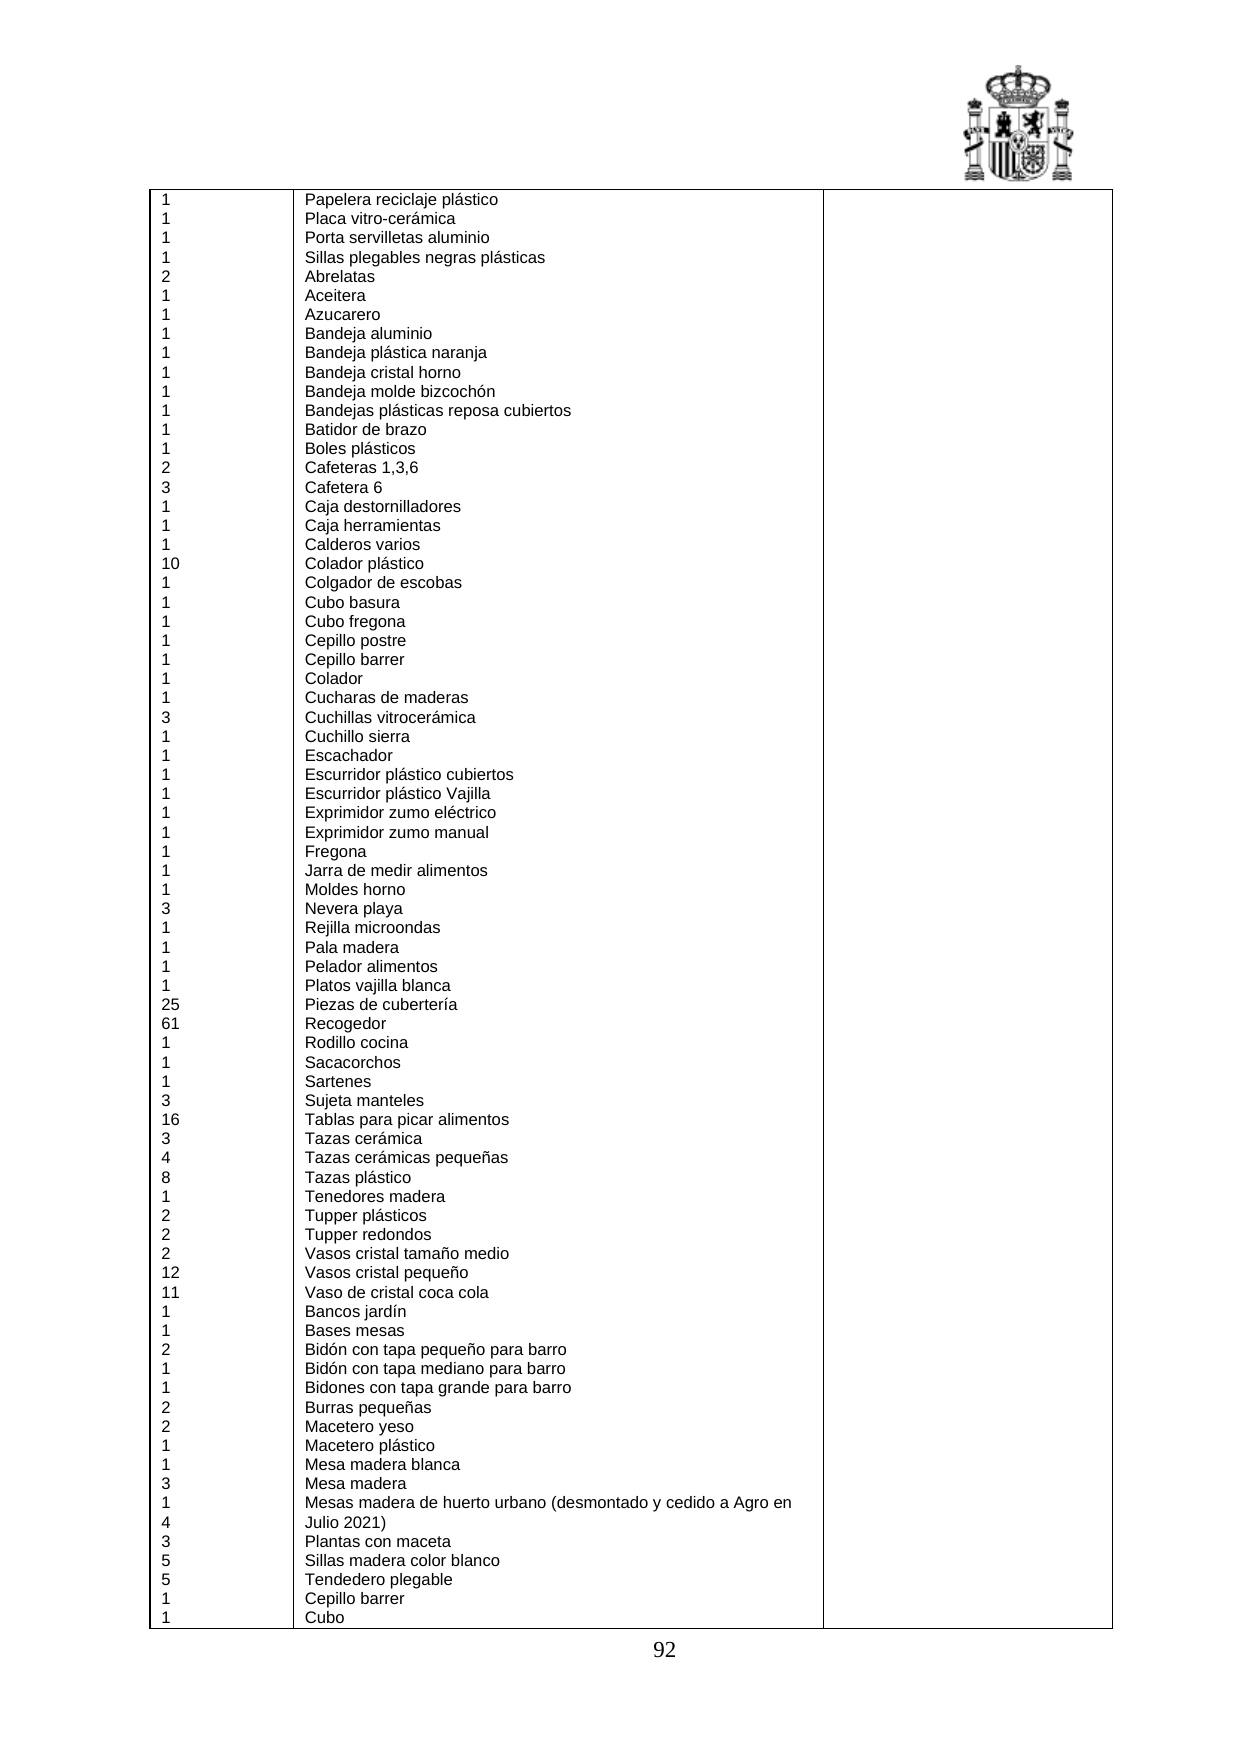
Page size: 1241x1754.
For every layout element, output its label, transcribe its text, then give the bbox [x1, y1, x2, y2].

table_cell [824, 190, 1112, 1627]
table_cell 1 1 1 1 2 1 1 1 1 1 1 1 1 1 2 3 1 1 1 10 1 1 1 1 1 1 1 3 1 1 1 1 1 1 1 1 1 3 1 1 1 1 25 61 1 1 1 3 16 3 4 8 1 2 2 2 12 11 1 1 2 1 1 2 2 1 1 3 1 4 3 5 5 1 1 [151, 190, 293, 1627]
table_cell Papelera reciclaje plástico Placa vitro-cerámica Porta servilletas aluminio Sillas plegables negras plásticas Abrelatas Aceitera Azucarero Bandeja aluminio Bandeja plástica naranja Bandeja cristal horno Bandeja molde bizcochón Bandejas plásticas reposa cubiertos Batidor de brazo Boles plásticos Cafeteras 1,3,6 Cafetera 6 Caja destornilladores Caja herramientas Calderos varios Colador plástico Colgador de escobas Cubo basura Cubo fregona Cepillo postre Cepillo barrer Colador Cucharas de maderas Cuchillas vitrocerámica Cuchillo sierra Escachador Escurridor plástico cubiertos Escurridor plástico Vajilla Exprimidor zumo eléctrico Exprimidor zumo manual Fregona Jarra de medir alimentos Moldes horno Nevera playa Rejilla microondas Pala madera Pelador alimentos Platos vajilla blanca Piezas de cubertería Recogedor Rodillo cocina Sacacorchos Sartenes Sujeta manteles Tablas para picar alimentos Tazas cerámica Tazas cerámicas pequeñas Tazas plástico Tenedores madera Tupper plásticos Tupper redondos Vasos cristal tamaño medio Vasos cristal pequeño Vaso de cristal coca cola Bancos jardín Bases mesas Bidón con tapa pequeño para barro Bidón con tapa mediano para barro Bidones con tapa grande para barro Burras pequeñas Macetero yeso Macetero plástico Mesa madera blanca Mesa madera Mesas madera de huerto urbano (desmontado y cedido a Agro en Julio 2021) Plantas con maceta Sillas madera color blanco Tendedero plegable Cepillo barrer Cubo [294, 190, 823, 1627]
